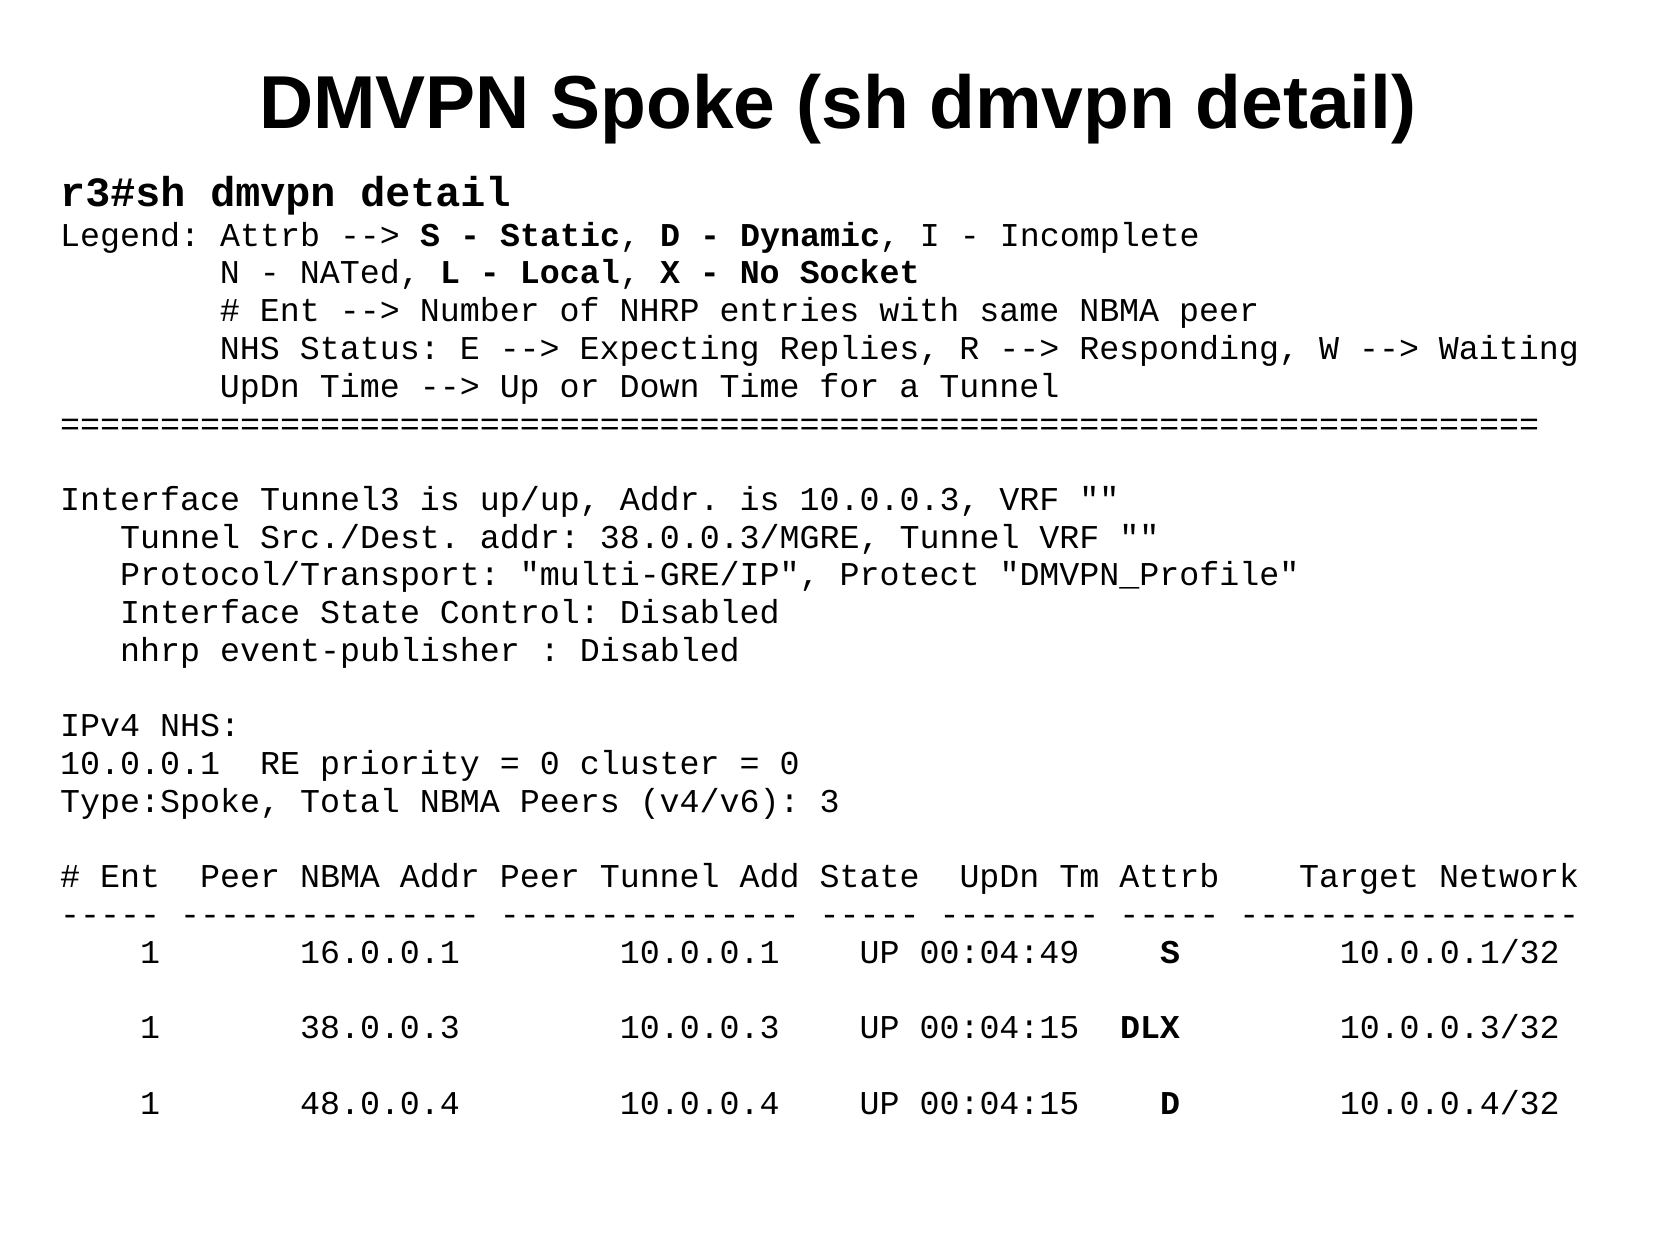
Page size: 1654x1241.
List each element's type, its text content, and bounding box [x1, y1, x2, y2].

text_box DMVPN Spoke (sh dmvpn detail) [64, 37, 1613, 151]
list r3#sh dmvpn detail Legend: Attrb --> S - Static, D - Dynamic, I - Incomplete N - NATed, L - Local, X - No Socket # Ent --> Number of NHRP entries with same NBMA peer NHS Status: E --> Expecting Replies, R --> Responding, W --> Waiting UpDn Time --> Up or Down Time for a Tunnel ========================================================================== Interface Tunnel3 is up/up, Addr. is 10.0.0.3, VRF "" Tunnel Src./Dest. addr: 38.0.0.3/MGRE, Tunnel VRF "" Protocol/Transport: "multi-GRE/IP", Protect "DMVPN_Profile" Interface State Control: Disabled nhrp event-publisher : Disabled IPv4 NHS: 10.0.0.1 RE priority = 0 cluster = 0 Type:Spoke, Total NBMA Peers (v4/v6): 3 # Ent Peer NBMA Addr Peer Tunnel Add State UpDn Tm Attrb Target Network ----- --------------- --------------- ----- -------- ----- ----------------- 1 16.0.0.1 10.0.0.1 UP 00:04:49 S 10.0.0.1/32 1 38.0.0.3 10.0.0.3 UP 00:04:15 DLX 10.0.0.3/32 1 48.0.0.4 10.0.0.4 UP 00:04:15 D 10.0.0.4/32 [60, 171, 1598, 1201]
